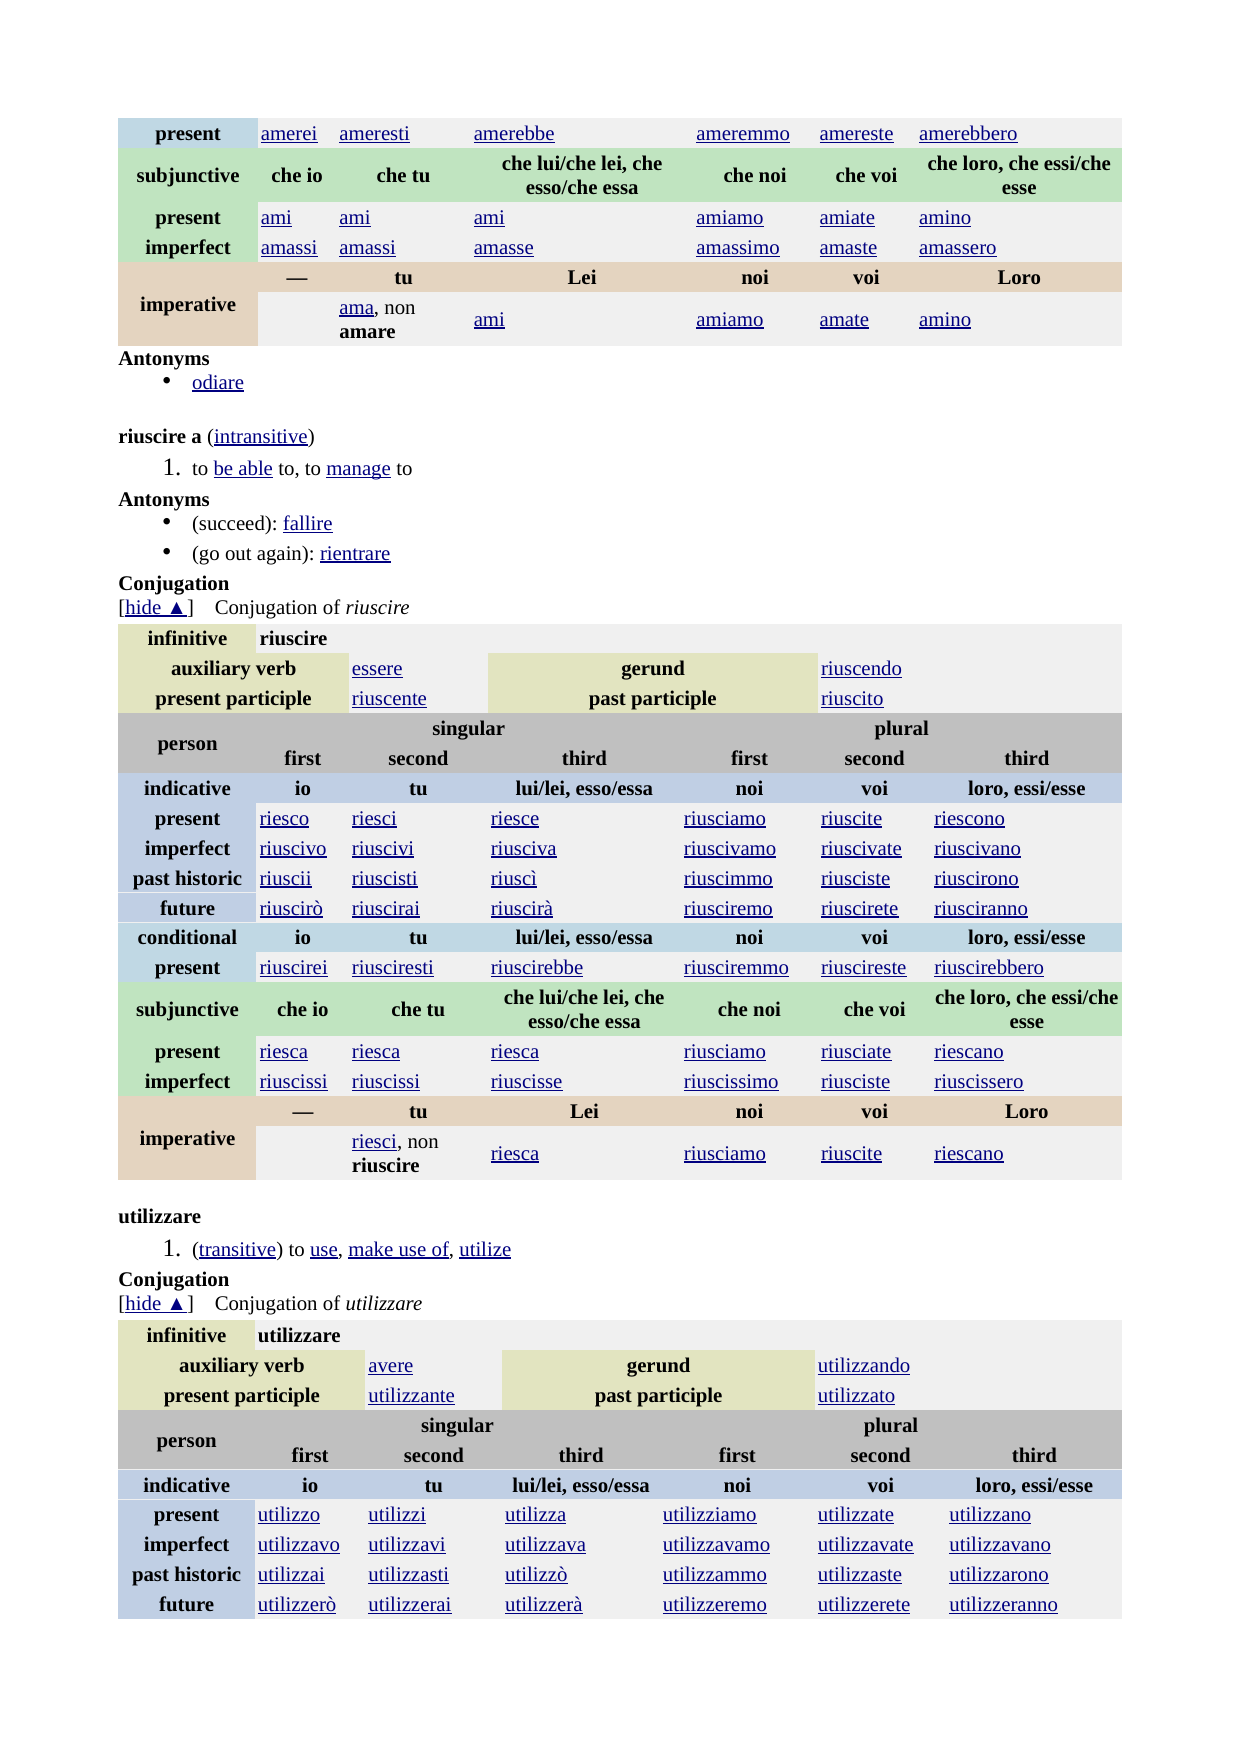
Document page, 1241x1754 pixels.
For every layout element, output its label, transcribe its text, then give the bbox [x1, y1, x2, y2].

table_cell che tu [349, 982, 488, 1036]
table_cell riuscivate [818, 833, 931, 863]
table_cell present participle [118, 683, 349, 713]
table_cell riusciremmo [681, 952, 818, 982]
table_cell utilizzavo [255, 1529, 365, 1559]
table_cell che io [256, 982, 349, 1036]
table_cell imperative [118, 262, 258, 346]
list (transitive) to use, make use of, utilize [162, 1233, 1122, 1261]
table_cell past participle [488, 683, 818, 713]
table_cell present [118, 118, 258, 148]
table_cell utilizzava [502, 1529, 660, 1559]
table_header riuscire [256, 624, 349, 653]
table_cell che tu [336, 148, 471, 202]
table_cell utilizza [502, 1500, 660, 1529]
table_cell amereste [816, 118, 916, 148]
table_cell riusciamo [681, 803, 818, 833]
table_cell riuscirei [256, 952, 349, 982]
table_cell utilizzano [946, 1500, 1122, 1529]
table_cell utilizzando [815, 1350, 1122, 1380]
table_cell riuscirebbe [488, 952, 681, 982]
table_cell future [118, 893, 256, 922]
table_cell riescano [931, 1036, 1122, 1066]
table_cell lui/lei, esso/essa [488, 923, 681, 952]
table_cell third [931, 743, 1122, 773]
table_cell utilizzerete [815, 1589, 946, 1619]
table_cell utilizzaste [815, 1559, 946, 1589]
table_cell che noi [681, 982, 818, 1036]
table_cell future [118, 1589, 255, 1619]
table_cell riuscirete [818, 893, 931, 922]
table_cell utilizzavi [365, 1529, 502, 1559]
table_cell riesca [256, 1036, 349, 1066]
table_cell loro, essi/esse [931, 923, 1122, 952]
table_cell Lei [488, 1096, 681, 1126]
table_cell ami [336, 202, 471, 232]
table_cell amassi [336, 232, 471, 262]
table_cell riuscivo [256, 833, 349, 863]
table_cell riuscirebbero [931, 952, 1122, 982]
table_cell third [502, 1440, 660, 1469]
table_cell gerund [502, 1350, 815, 1380]
table_cell present [118, 202, 258, 232]
table_cell lui/lei, esso/essa [488, 773, 681, 803]
table_cell che noi [693, 148, 816, 202]
table_cell lui/lei, esso/essa [502, 1470, 660, 1499]
table_cell singular [256, 713, 681, 743]
text [hide ▲] Conjugation of riuscire [118, 594, 1122, 619]
table_cell singular [255, 1410, 660, 1440]
table_cell amiate [816, 202, 916, 232]
table_cell tu [336, 262, 471, 292]
table_cell indicative [118, 773, 256, 803]
table_cell ameresti [336, 118, 471, 148]
table_cell Lei [471, 262, 693, 292]
table_cell noi [681, 1096, 818, 1126]
table_header [488, 624, 818, 653]
table_cell che lui/che lei, che esso/che essa [488, 982, 681, 1036]
table_cell utilizzato [815, 1380, 1122, 1410]
table_cell amerebbero [916, 118, 1122, 148]
table_cell noi [660, 1470, 815, 1499]
table_cell riuscissi [349, 1066, 488, 1096]
table_header infinitive [118, 1320, 255, 1350]
table_cell riescano [931, 1126, 1122, 1180]
table_cell amassi [258, 232, 336, 262]
table_cell gerund [488, 653, 818, 683]
table_cell riuscisse [488, 1066, 681, 1096]
table_cell present participle [118, 1380, 365, 1410]
table_cell riuscissero [931, 1066, 1122, 1096]
table_cell utilizzarono [946, 1559, 1122, 1589]
table_cell auxiliary verb [118, 1350, 365, 1380]
table_cell riuscite [818, 803, 931, 833]
table_cell person [118, 713, 256, 773]
text riuscire a (intransitive) [118, 423, 1122, 448]
table_cell riuscirai [349, 893, 488, 922]
table_cell first [256, 743, 349, 773]
table_cell riuscivamo [681, 833, 818, 863]
table_cell ami [471, 292, 693, 346]
table_cell imperfect [118, 1066, 256, 1096]
table_cell voi [818, 773, 931, 803]
table_cell riuscito [818, 683, 1122, 713]
table_cell second [818, 743, 931, 773]
table_cell present [118, 1500, 255, 1529]
table_cell amerebbe [471, 118, 693, 148]
table_cell utilizzerà [502, 1589, 660, 1619]
table_cell [256, 1126, 349, 1180]
table_cell utilizzasti [365, 1559, 502, 1589]
table_cell Loro [916, 262, 1122, 292]
table_cell riesca [349, 1036, 488, 1066]
table_cell riuscissi [256, 1066, 349, 1096]
table_cell loro, essi/esse [946, 1470, 1122, 1499]
table_cell indicative [118, 1470, 255, 1499]
table_cell plural [660, 1410, 1122, 1440]
table_cell imperative [118, 1096, 256, 1180]
table_cell subjunctive [118, 148, 258, 202]
table_cell utilizzammo [660, 1559, 815, 1589]
table_cell voi [818, 923, 931, 952]
table_cell plural [681, 713, 1122, 743]
table_cell riusciresti [349, 952, 488, 982]
table_cell auxiliary verb [118, 653, 349, 683]
table_cell riusciate [818, 1036, 931, 1066]
table_cell utilizzai [255, 1559, 365, 1589]
table_cell che voi [816, 148, 916, 202]
table_cell riusciamo [681, 1126, 818, 1180]
table_cell amassero [916, 232, 1122, 262]
table_cell avere [365, 1350, 502, 1380]
list odiare [162, 370, 1122, 394]
table_cell utilizzeremo [660, 1589, 815, 1619]
table_cell third [946, 1440, 1122, 1469]
table_header infinitive [118, 624, 256, 653]
list (succeed): fallire [162, 511, 1122, 536]
text utilizzare [118, 1204, 1122, 1228]
table_cell utilizzi [365, 1500, 502, 1529]
table_cell riusciamo [681, 1036, 818, 1066]
table_cell present [118, 803, 256, 833]
table_cell amiamo [693, 292, 816, 346]
table_cell subjunctive [118, 982, 256, 1036]
table_cell amate [816, 292, 916, 346]
table_cell amasse [471, 232, 693, 262]
table_cell riesce [488, 803, 681, 833]
table_cell amerei [258, 118, 336, 148]
table_cell utilizzate [815, 1500, 946, 1529]
table_cell riesci, non riuscire [349, 1126, 488, 1180]
table_header [349, 624, 488, 653]
table_cell utilizzavate [815, 1529, 946, 1559]
table_cell second [365, 1440, 502, 1469]
table_cell utilizzavamo [660, 1529, 815, 1559]
table_cell riuscissimo [681, 1066, 818, 1096]
table_cell utilizziamo [660, 1500, 815, 1529]
table_cell [258, 292, 336, 346]
table_cell third [488, 743, 681, 773]
table_cell riusciremo [681, 893, 818, 922]
table_header [815, 1320, 1122, 1350]
table_cell voi [818, 1096, 931, 1126]
table_cell riusciranno [931, 893, 1122, 922]
table_cell riuscì [488, 863, 681, 892]
table_cell tu [365, 1470, 502, 1499]
subtitle Conjugation [118, 571, 1122, 594]
table_cell riuscente [349, 683, 488, 713]
table_cell voi [816, 262, 916, 292]
text [hide ▲] Conjugation of utilizzare [118, 1291, 1122, 1315]
table_cell utilizzò [502, 1559, 660, 1589]
table_cell ama, non amare [336, 292, 471, 346]
table_cell noi [681, 773, 818, 803]
table_cell riuscireste [818, 952, 931, 982]
table_cell io [256, 773, 349, 803]
table_cell voi [815, 1470, 946, 1499]
table_cell present [118, 1036, 256, 1066]
table_cell riesca [488, 1126, 681, 1180]
table_cell riuscisti [349, 863, 488, 892]
list to be able to, to manage to [162, 452, 1122, 481]
table_cell first [681, 743, 818, 773]
table_cell past historic [118, 863, 256, 892]
table_cell conditional [118, 923, 256, 952]
table_cell utilizzante [365, 1380, 502, 1410]
table_cell utilizzo [255, 1500, 365, 1529]
table_cell che io [258, 148, 336, 202]
table_cell che voi [818, 982, 931, 1036]
table_cell che loro, che essi/che esse [916, 148, 1122, 202]
table_cell tu [349, 923, 488, 952]
table_cell io [255, 1470, 365, 1499]
table_cell Loro [931, 1096, 1122, 1126]
table_cell io [256, 923, 349, 952]
table_cell riusciste [818, 863, 931, 892]
table_cell noi [681, 923, 818, 952]
table_cell utilizzeranno [946, 1589, 1122, 1619]
table_cell riuscirà [488, 893, 681, 922]
table_cell riuscite [818, 1126, 931, 1180]
table_cell tu [349, 773, 488, 803]
table_cell imperfect [118, 1529, 255, 1559]
table_cell ami [471, 202, 693, 232]
table_cell ameremmo [693, 118, 816, 148]
table_cell riuscimmo [681, 863, 818, 892]
table_cell amaste [816, 232, 916, 262]
table_cell past historic [118, 1559, 255, 1589]
table_cell imperfect [118, 833, 256, 863]
table_cell amino [916, 202, 1122, 232]
table_cell utilizzavano [946, 1529, 1122, 1559]
table_cell riuscendo [818, 653, 1122, 683]
table_header utilizzare [255, 1320, 365, 1350]
table_cell utilizzerò [255, 1589, 365, 1619]
table_cell riusciste [818, 1066, 931, 1096]
table_cell utilizzerai [365, 1589, 502, 1619]
table_cell loro, essi/esse [931, 773, 1122, 803]
table_cell che lui/che lei, che esso/che essa [471, 148, 693, 202]
table_cell riuscirono [931, 863, 1122, 892]
table_cell ami [258, 202, 336, 232]
table_cell che loro, che essi/che esse [931, 982, 1122, 1036]
table_header [365, 1320, 502, 1350]
subtitle Conjugation [118, 1267, 1122, 1291]
table_cell — [256, 1096, 349, 1126]
table_cell riuscii [256, 863, 349, 892]
table_cell present [118, 952, 256, 982]
table_cell past participle [502, 1380, 815, 1410]
table_cell riesca [488, 1036, 681, 1066]
table_cell essere [349, 653, 488, 683]
table_cell riuscirò [256, 893, 349, 922]
table_cell riuscivano [931, 833, 1122, 863]
table_cell riesco [256, 803, 349, 833]
table_cell second [815, 1440, 946, 1469]
table_cell amino [916, 292, 1122, 346]
table_cell riescono [931, 803, 1122, 833]
table_cell tu [349, 1096, 488, 1126]
table_cell first [660, 1440, 815, 1469]
table_cell riuscivi [349, 833, 488, 863]
table_header [502, 1320, 815, 1350]
table_cell person [118, 1410, 255, 1469]
table_cell — [258, 262, 336, 292]
table_cell riesci [349, 803, 488, 833]
list (go out again): rientrare [162, 541, 1122, 566]
table_cell second [349, 743, 488, 773]
subtitle Antonyms [118, 487, 1122, 511]
subtitle Antonyms [118, 346, 1122, 370]
table_cell amiamo [693, 202, 816, 232]
table_cell riusciva [488, 833, 681, 863]
table_cell noi [693, 262, 816, 292]
table_cell first [255, 1440, 365, 1469]
table_header [818, 624, 1122, 653]
table_cell imperfect [118, 232, 258, 262]
table_cell amassimo [693, 232, 816, 262]
